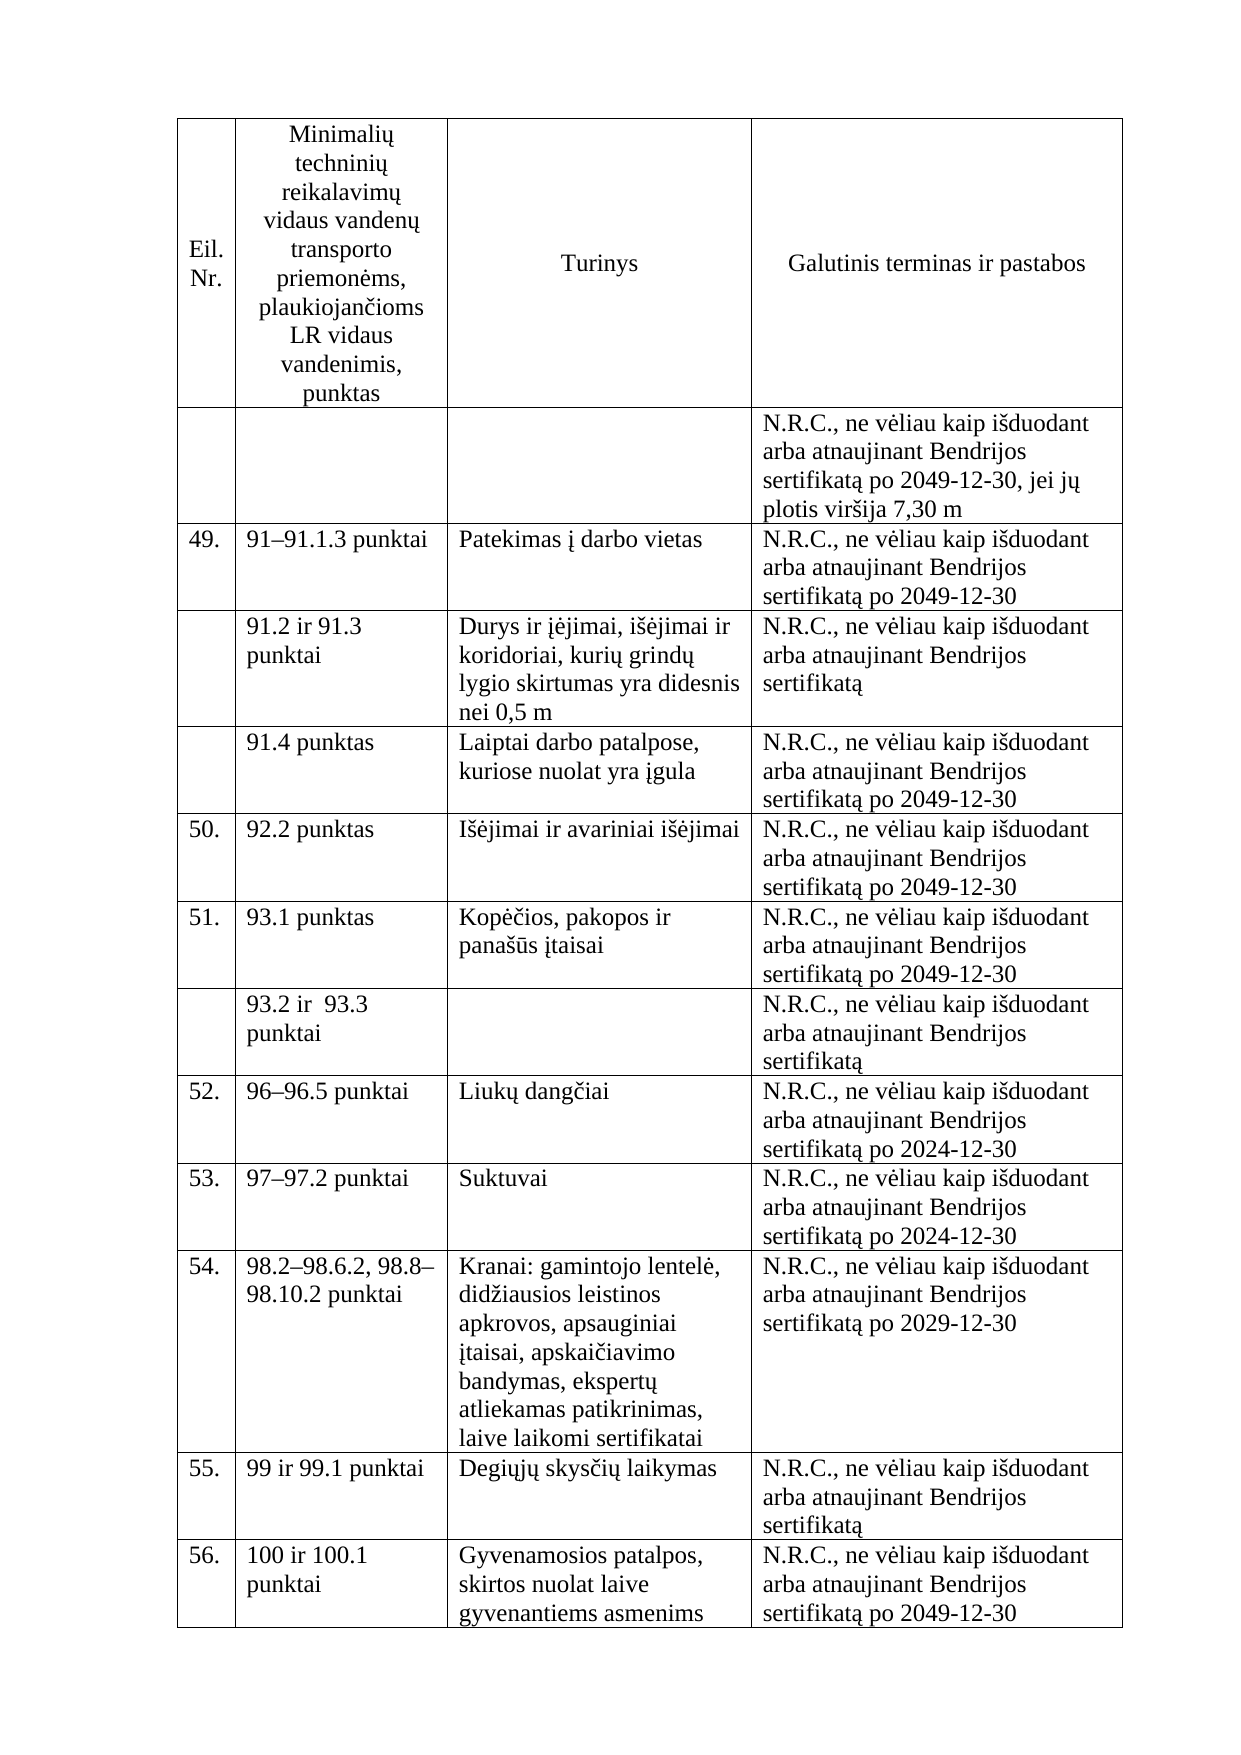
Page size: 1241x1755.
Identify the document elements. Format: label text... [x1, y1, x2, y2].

table_cell [236, 408, 447, 523]
table_cell [178, 989, 235, 1075]
table_cell [448, 989, 751, 1075]
table_cell [178, 727, 235, 813]
table_cell 96–96.5 punktai [236, 1076, 447, 1162]
table_cell Patekimas į darbo vietas [448, 524, 751, 610]
table_cell 54. [178, 1251, 235, 1452]
table_cell N.R.C., ne vėliau kaip išduodant arba atnaujinant Bendrijos sertifikatą po 2024-12-30 [752, 1164, 1122, 1250]
table_cell 98.2–98.6.2, 98.8–98.10.2 punktai [236, 1251, 447, 1452]
table_cell N.R.C., ne vėliau kaip išduodant arba atnaujinant Bendrijos sertifikatą [752, 989, 1122, 1075]
table_cell 93.2 ir 93.3 punktai [236, 989, 447, 1075]
table_cell 49. [178, 524, 235, 610]
table_cell Suktuvai [448, 1164, 751, 1250]
table_cell Kranai: gamintojo lentelė, didžiausios leistinos apkrovos, apsauginiai įtaisai, apskaičiavimo bandymas, ekspertų atliekamas patikrinimas, laive laikomi sertifikatai [448, 1251, 751, 1452]
table_cell N.R.C., ne vėliau kaip išduodant arba atnaujinant Bendrijos sertifikatą po 2049-12-30, jei jų plotis viršija 7,30 m [752, 408, 1122, 523]
table_header Minimalių techninių reikalavimų vidaus vandenų transporto priemonėms, plaukiojančioms LR vidaus vandenimis, punktas [236, 119, 447, 407]
table_cell 92.2 punktas [236, 814, 447, 901]
table_header Turinys [448, 119, 751, 407]
table_cell [178, 611, 235, 726]
table_header Eil. Nr. [178, 119, 235, 407]
table_cell Kopėčios, pakopos ir panašūs įtaisai [448, 902, 751, 988]
table_cell 50. [178, 814, 235, 901]
table_cell 93.1 punktas [236, 902, 447, 988]
table_cell Degiųjų skysčių laikymas [448, 1453, 751, 1539]
table_cell [448, 408, 751, 523]
table_cell Išėjimai ir avariniai išėjimai [448, 814, 751, 901]
table_cell Durys ir įėjimai, išėjimai ir koridoriai, kurių grindų lygio skirtumas yra didesnis nei 0,5 m [448, 611, 751, 726]
table_cell Gyvenamosios patalpos, skirtos nuolat laive gyvenantiems asmenims [448, 1540, 751, 1627]
table_cell N.R.C., ne vėliau kaip išduodant arba atnaujinant Bendrijos sertifikatą po 2049-12-30 [752, 727, 1122, 813]
table_cell 91–91.1.3 punktai [236, 524, 447, 610]
table_cell N.R.C., ne vėliau kaip išduodant arba atnaujinant Bendrijos sertifikatą po 2049-12-30 [752, 814, 1122, 901]
table_cell N.R.C., ne vėliau kaip išduodant arba atnaujinant Bendrijos sertifikatą po 2049-12-30 [752, 1540, 1122, 1627]
table_cell 56. [178, 1540, 235, 1627]
table_cell 52. [178, 1076, 235, 1162]
table_cell N.R.C., ne vėliau kaip išduodant arba atnaujinant Bendrijos sertifikatą po 2029-12-30 [752, 1251, 1122, 1452]
table_cell N.R.C., ne vėliau kaip išduodant arba atnaujinant Bendrijos sertifikatą [752, 611, 1122, 726]
table_cell N.R.C., ne vėliau kaip išduodant arba atnaujinant Bendrijos sertifikatą [752, 1453, 1122, 1539]
table_cell 55. [178, 1453, 235, 1539]
table_cell Liukų dangčiai [448, 1076, 751, 1162]
table_cell N.R.C., ne vėliau kaip išduodant arba atnaujinant Bendrijos sertifikatą po 2024-12-30 [752, 1076, 1122, 1162]
table_cell N.R.C., ne vėliau kaip išduodant arba atnaujinant Bendrijos sertifikatą po 2049-12-30 [752, 902, 1122, 988]
table_cell [178, 408, 235, 523]
table_cell N.R.C., ne vėliau kaip išduodant arba atnaujinant Bendrijos sertifikatą po 2049-12-30 [752, 524, 1122, 610]
table_header Galutinis terminas ir pastabos [752, 119, 1122, 407]
table_cell 53. [178, 1164, 235, 1250]
table_cell 99 ir 99.1 punktai [236, 1453, 447, 1539]
table_cell 51. [178, 902, 235, 988]
table_cell Laiptai darbo patalpose, kuriose nuolat yra įgula [448, 727, 751, 813]
table_cell 100 ir 100.1 punktai [236, 1540, 447, 1627]
table_cell 91.2 ir 91.3 punktai [236, 611, 447, 726]
table_cell 97–97.2 punktai [236, 1164, 447, 1250]
table_cell 91.4 punktas [236, 727, 447, 813]
